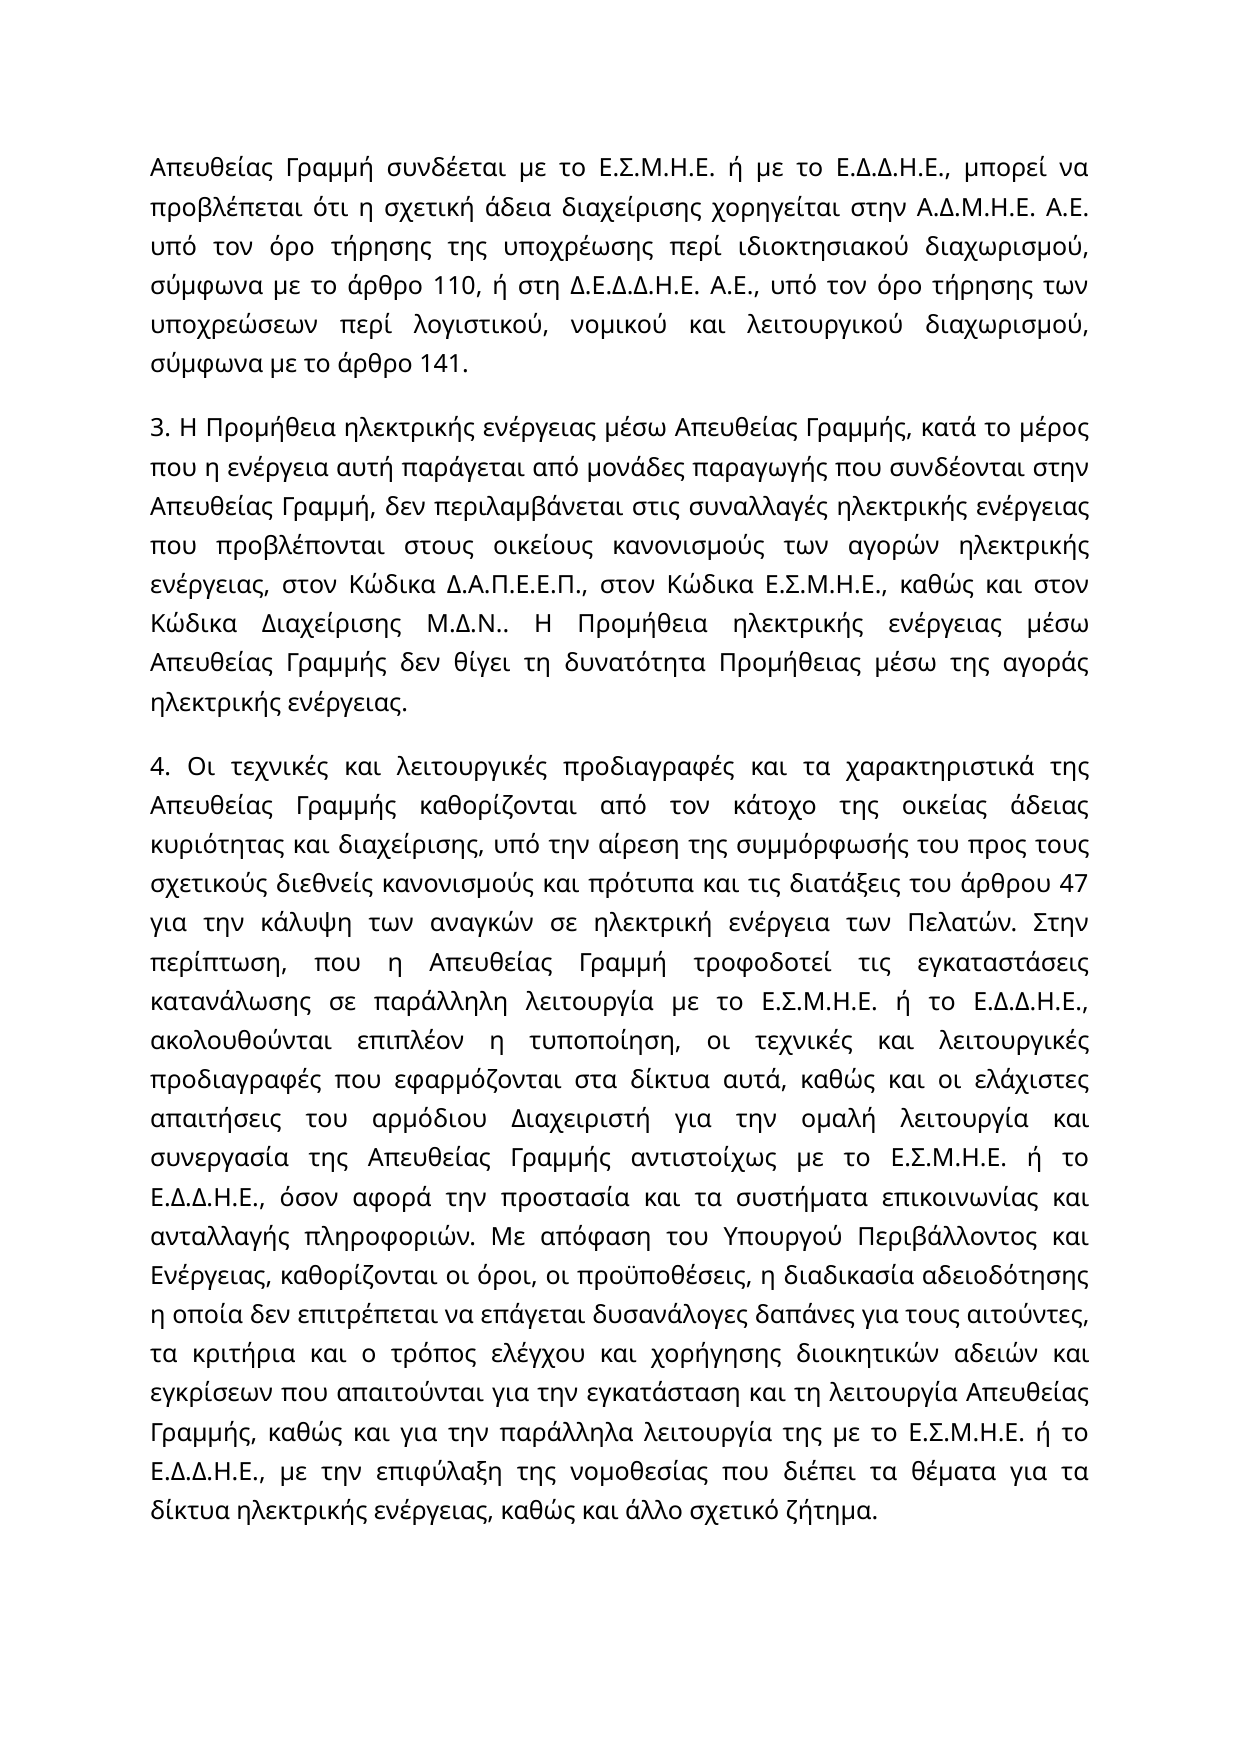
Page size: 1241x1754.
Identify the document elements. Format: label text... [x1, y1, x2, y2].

text 4. Οι τεχνικές και λειτουργικές προδιαγραφές και τα χαρακτηριστικά της Απευθείας Γραμμής καθορίζονται από τον κάτοχο της οικείας άδειας κυριότητας και διαχείρισης, υπό την αίρεση της συμμόρφωσής του προς τους σχετικούς διεθνείς κανονισμούς και πρότυπα και τις διατάξεις του άρθρου 47 για την κάλυψη των αναγκών σε ηλεκτρική ενέργεια των Πελατών. Στην περίπτωση, που η Απευθείας Γραμμή τροφοδοτεί τις εγκαταστάσεις κατανάλωσης σε παράλληλη λειτουργία με το Ε.Σ.Μ.Η.Ε. ή το Ε.Δ.Δ.Η.Ε., ακολουθούνται επιπλέον η τυποποίηση, οι τεχνικές και λειτουργικές προδιαγραφές που εφαρμόζονται στα δίκτυα αυτά, καθώς και οι ελάχιστες απαιτήσεις του αρμόδιου Διαχειριστή για την ομαλή λειτουργία και συνεργασία της Απευθείας Γραμμής αντιστοίχως με το Ε.Σ.Μ.Η.Ε. ή το Ε.Δ.Δ.Η.Ε., όσον αφορά την προστασία και τα συστήματα επικοινωνίας και ανταλλαγής πληροφοριών. Με απόφαση του Υπουργού Περιβάλλοντος και Ενέργειας, καθορίζονται οι όροι, οι προϋποθέσεις, η διαδικασία αδειοδότησης η οποία δεν επιτρέπεται να επάγεται δυσανάλογες δαπάνες για τους αιτούντες, τα κριτήρια και ο τρόπος ελέγχου και χορήγησης διοικητικών αδειών και εγκρίσεων που απαιτούνται για την εγκατάσταση και τη λειτουργία Απευθείας Γραμμής, καθώς και για την παράλληλα λειτουργία της με το Ε.Σ.Μ.Η.Ε. ή το Ε.Δ.Δ.Η.Ε., με την επιφύλαξη της νομοθεσίας που διέπει τα θέματα για τα δίκτυα ηλεκτρικής ενέργειας, καθώς και άλλο σχετικό ζήτημα. [150, 748, 1090, 1527]
text Απευθείας Γραμμή συνδέεται με το Ε.Σ.Μ.Η.Ε. ή με το Ε.Δ.Δ.Η.Ε., μπορεί να προβλέπεται ότι η σχετική άδεια διαχείρισης χορηγείται στην Α.Δ.Μ.Η.Ε. Α.Ε. υπό τον όρο τήρησης της υποχρέωσης περί ιδιοκτησιακού διαχωρισμού, σύμφωνα με το άρθρο 110, ή στη Δ.Ε.Δ.Δ.Η.Ε. Α.Ε., υπό τον όρο τήρησης των υποχρεώσεων περί λογιστικού, νομικού και λειτουργικού διαχωρισμού, σύμφωνα με το άρθρο 141. [150, 150, 1090, 380]
text 3. Η Προμήθεια ηλεκτρικής ενέργειας μέσω Απευθείας Γραμμής, κατά το μέρος που η ενέργεια αυτή παράγεται από μονάδες παραγωγής που συνδέονται στην Απευθείας Γραμμή, δεν περιλαμβάνεται στις συναλλαγές ηλεκτρικής ενέργειας που προβλέπονται στους οικείους κανονισμούς των αγορών ηλεκτρικής ενέργειας, στον Κώδικα Δ.Α.Π.Ε.Ε.Π., στον Κώδικα Ε.Σ.Μ.Η.Ε., καθώς και στον Κώδικα Διαχείρισης Μ.Δ.Ν.. Η Προμήθεια ηλεκτρικής ενέργειας μέσω Απευθείας Γραμμής δεν θίγει τη δυνατότητα Προμήθειας μέσω της αγοράς ηλεκτρικής ενέργειας. [150, 410, 1090, 718]
